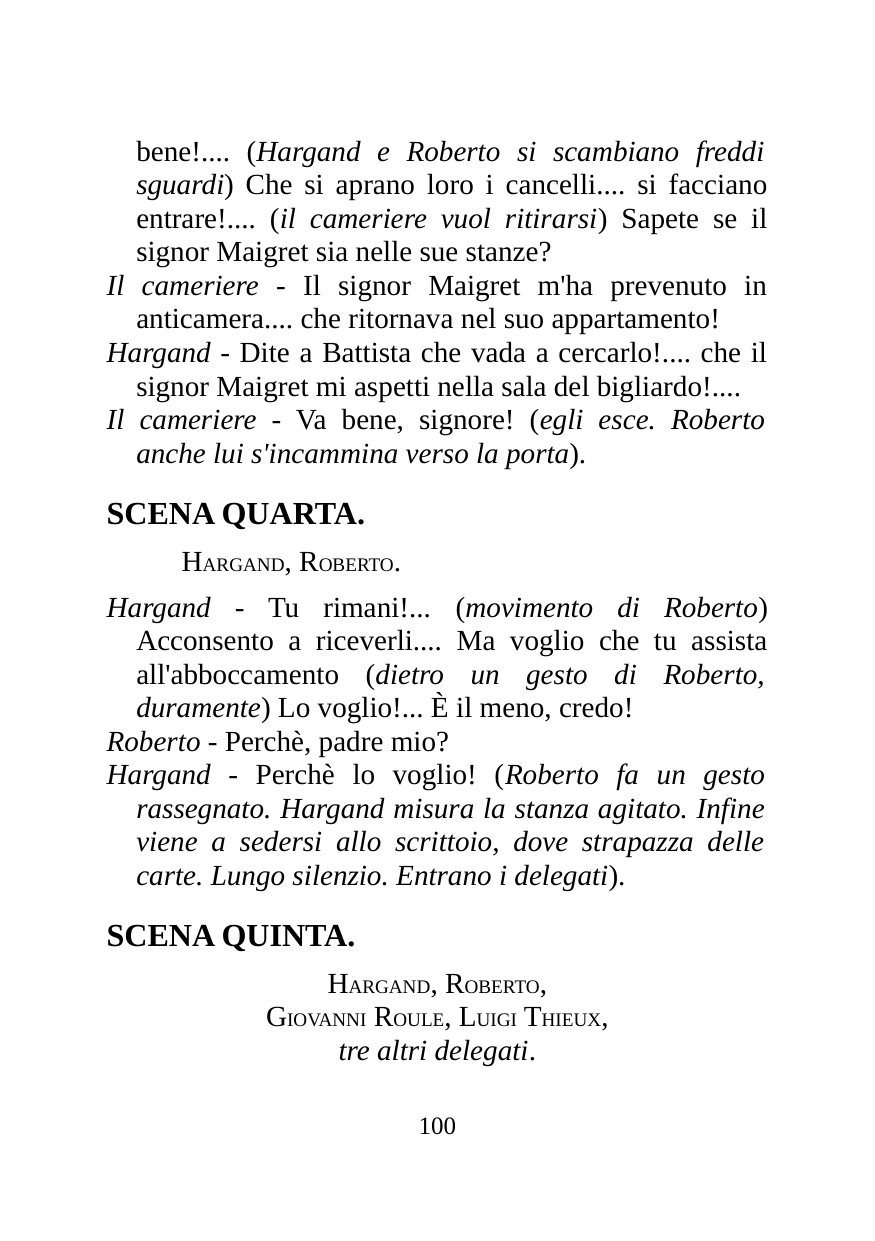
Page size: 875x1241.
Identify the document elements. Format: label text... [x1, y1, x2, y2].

text Il cameriere - Va bene, signore! (egli esce. Roberto anche lui s'incammina verso la porta). [106, 402, 768, 469]
text Roberto - Perchè, padre mio? [106, 724, 768, 757]
text Hargand - Perchè lo voglio! (Roberto fa un gesto rassegnato. Hargand misura la stanza agitato. Infine viene a sedersi allo scrittoio, dove strapazza delle carte. Lungo silenzio. Entrano i delegati). [106, 757, 768, 892]
text Hargand - Dite a Battista che vada a cercarlo!.... che il signor Maigret mi aspetti nella sala del bigliardo!.... [106, 335, 768, 402]
text Il cameriere - Il signor Maigret m'ha prevenuto in anticamera.... che ritornava nel suo appartamento! [106, 268, 768, 335]
subtitle SCENA QUARTA. [106, 494, 768, 531]
text Hargand, Roberto, Giovanni Roule, Luigi Thieux, tre altri delegati. [106, 966, 768, 1067]
text Hargand - Tu rimani!... (movimento di Roberto) Acconsento a riceverli.... Ma voglio che tu assista all'abboccamento (dietro un gesto di Roberto, duramente) Lo voglio!... È il meno, credo! [106, 590, 768, 724]
text Hargand, Roberto. [106, 544, 768, 577]
text bene!.... (Hargand e Roberto si scambiano freddi sguardi) Che si aprano loro i cancelli.... si facciano entrare!.... (il cameriere vuol ritirarsi) Sapete se il signor Maigret sia nelle sue stanze? [106, 134, 768, 268]
subtitle SCENA QUINTA. [106, 917, 768, 953]
